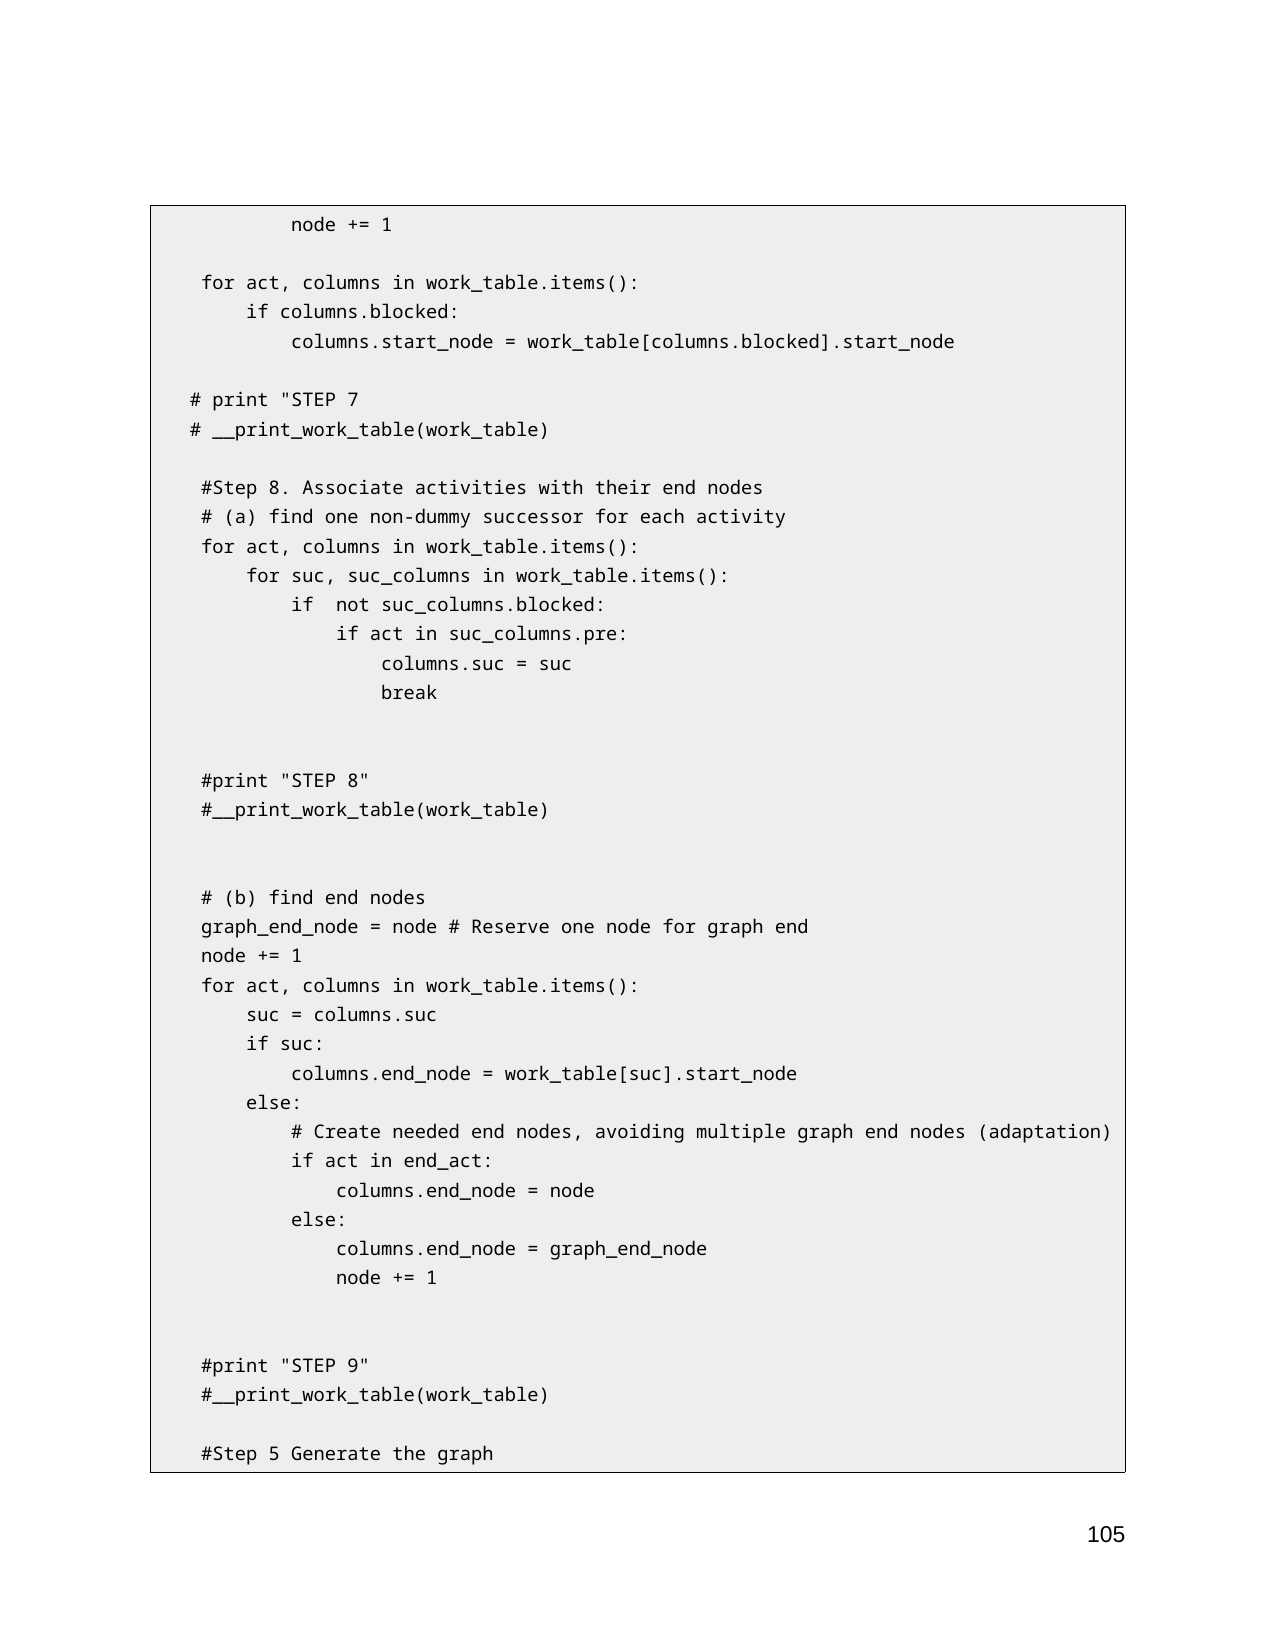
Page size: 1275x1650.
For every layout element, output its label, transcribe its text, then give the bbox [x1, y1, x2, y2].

table_header node += 1 for act, columns in work_table.items(): if columns.blocked: columns.start_node = work_table[columns.blocked].start_node # print "STEP 7 # __print_work_table(work_table) #Step 8. Associate activities with their end nodes # (a) find one non-dummy successor for each activity for act, columns in work_table.items(): for suc, suc_columns in work_table.items(): if not suc_columns.blocked: if act in suc_columns.pre: columns.suc = suc break #print "STEP 8" #__print_work_table(work_table) # (b) find end nodes graph_end_node = node # Reserve one node for graph end node += 1 for act, columns in work_table.items(): suc = columns.suc if suc: columns.end_node = work_table[suc].start_node else: # Create needed end nodes, avoiding multiple graph end nodes (adaptation) if act in end_act: columns.end_node = node else: columns.end_node = graph_end_node node += 1 #print "STEP 9" #__print_work_table(work_table) #Step 5 Generate the graph [151, 206, 1125, 1472]
